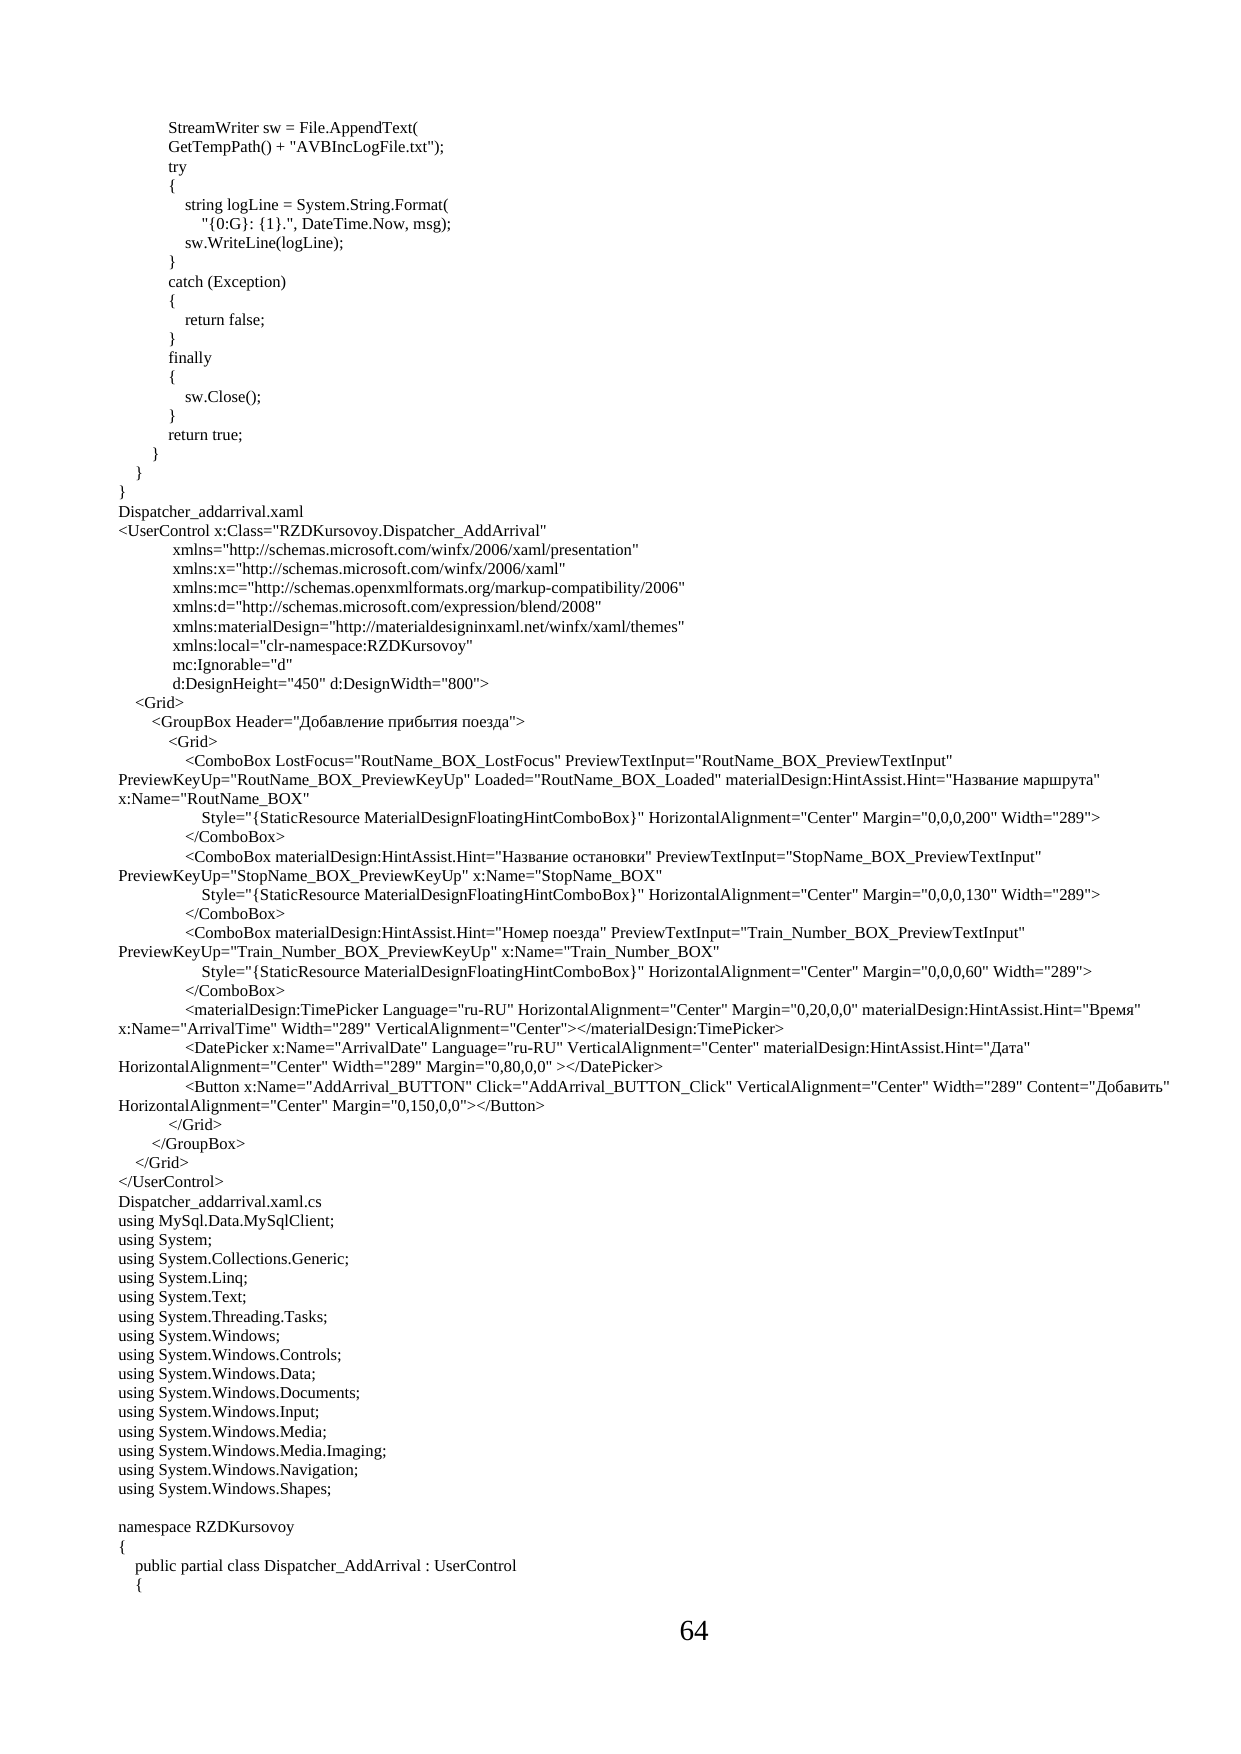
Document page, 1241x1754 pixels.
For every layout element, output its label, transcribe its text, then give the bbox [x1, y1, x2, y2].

text namespace RZDKursovoy [118, 1517, 1181, 1536]
text using System.Windows.Media; [118, 1421, 1181, 1441]
text { [118, 176, 1181, 195]
text <GroupBox Header="Добавление прибытия поезда"> [118, 712, 1181, 731]
text GetTempPath() + "AVBIncLogFile.txt"); [118, 137, 1181, 156]
text using System.Windows.Controls; [118, 1345, 1181, 1364]
text using System.Threading.Tasks; [118, 1306, 1181, 1326]
text <ComboBox LostFocus="RoutName_BOX_LostFocus" PreviewTextInput="RoutName_BOX_PreviewTextInput" PreviewKeyUp="RoutName_BOX_PreviewKeyUp" Loaded="RoutName_BOX_Loaded" materialDesign:HintAssist.Hint="Название маршрута" x:Name="RoutName_BOX" [118, 751, 1181, 808]
text StreamWriter sw = File.AppendText( [118, 118, 1181, 137]
text finally [118, 348, 1181, 367]
text xmlns="http://schemas.microsoft.com/winfx/2006/xaml/presentation" [118, 540, 1181, 559]
text public partial class Dispatcher_AddArrival : UserControl [118, 1556, 1181, 1575]
text { [118, 291, 1181, 310]
text <Grid> [118, 731, 1181, 751]
text </GroupBox> [118, 1134, 1181, 1153]
text <Grid> [118, 693, 1181, 712]
text } [118, 463, 1181, 482]
text <ComboBox materialDesign:HintAssist.Hint="Название остановки" PreviewTextInput="StopName_BOX_PreviewTextInput" PreviewKeyUp="StopName_BOX_PreviewKeyUp" x:Name="StopName_BOX" [118, 846, 1181, 885]
text <DatePicker x:Name="ArrivalDate" Language="ru-RU" VerticalAlignment="Center" materialDesign:HintAssist.Hint="Дата" HorizontalAlignment="Center" Width="289" Margin="0,80,0,0" ></DatePicker> [118, 1038, 1181, 1076]
text using System.Windows.Input; [118, 1402, 1181, 1421]
text sw.Close(); [118, 386, 1181, 406]
text using System.Windows.Data; [118, 1364, 1181, 1383]
text </ComboBox> [118, 904, 1181, 923]
text xmlns:materialDesign="http://materialdesigninxaml.net/winfx/xaml/themes" [118, 616, 1181, 636]
text </ComboBox> [118, 827, 1181, 846]
text xmlns:mc="http://schemas.openxmlformats.org/markup-compatibility/2006" [118, 578, 1181, 597]
text sw.WriteLine(logLine); [118, 233, 1181, 252]
text using System.Windows.Navigation; [118, 1460, 1181, 1479]
text </Grid> [118, 1153, 1181, 1172]
text </UserControl> [118, 1172, 1181, 1191]
text "{0:G}: {1}.", DateTime.Now, msg); [118, 214, 1181, 233]
text try [118, 156, 1181, 176]
text } [118, 252, 1181, 271]
text <ComboBox materialDesign:HintAssist.Hint="Номер поезда" PreviewTextInput="Train_Number_BOX_PreviewTextInput" PreviewKeyUp="Train_Number_BOX_PreviewKeyUp" x:Name="Train_Number_BOX" [118, 923, 1181, 961]
text Dispatcher_addarrival.xaml [118, 501, 1181, 521]
text catch (Exception) [118, 271, 1181, 291]
text using System.Collections.Generic; [118, 1249, 1181, 1268]
text Style="{StaticResource MaterialDesignFloatingHintComboBox}" HorizontalAlignment="Center" Margin="0,0,0,200" Width="289"> [118, 808, 1181, 827]
text return true; [118, 425, 1181, 444]
text </Grid> [118, 1115, 1181, 1134]
text } [118, 444, 1181, 463]
text using System.Windows.Shapes; [118, 1479, 1181, 1498]
text using System.Linq; [118, 1268, 1181, 1287]
text mc:Ignorable="d" [118, 655, 1181, 674]
text string logLine = System.String.Format( [118, 195, 1181, 214]
text xmlns:d="http://schemas.microsoft.com/expression/blend/2008" [118, 597, 1181, 616]
text using System.Windows.Media.Imaging; [118, 1441, 1181, 1460]
text <Button x:Name="AddArrival_BUTTON" Click="AddArrival_BUTTON_Click" VerticalAlignment="Center" Width="289" Content="Добавить" HorizontalAlignment="Center" Margin="0,150,0,0"></Button> [118, 1076, 1181, 1115]
text using System.Text; [118, 1287, 1181, 1306]
text { [118, 367, 1181, 386]
text { [118, 1575, 1181, 1594]
text return false; [118, 310, 1181, 329]
text </ComboBox> [118, 981, 1181, 1000]
text using System.Windows.Documents; [118, 1383, 1181, 1402]
text Style="{StaticResource MaterialDesignFloatingHintComboBox}" HorizontalAlignment="Center" Margin="0,0,0,130" Width="289"> [118, 885, 1181, 904]
text Style="{StaticResource MaterialDesignFloatingHintComboBox}" HorizontalAlignment="Center" Margin="0,0,0,60" Width="289"> [118, 961, 1181, 981]
text <UserControl x:Class="RZDKursovoy.Dispatcher_AddArrival" [118, 521, 1181, 540]
text xmlns:x="http://schemas.microsoft.com/winfx/2006/xaml" [118, 559, 1181, 578]
text using MySql.Data.MySqlClient; [118, 1211, 1181, 1230]
text using System; [118, 1230, 1181, 1249]
text <materialDesign:TimePicker Language="ru-RU" HorizontalAlignment="Center" Margin="0,20,0,0" materialDesign:HintAssist.Hint="Время" x:Name="ArrivalTime" Width="289" VerticalAlignment="Center"></materialDesign:TimePicker> [118, 1000, 1181, 1038]
text using System.Windows; [118, 1326, 1181, 1345]
text { [118, 1536, 1181, 1556]
text xmlns:local="clr-namespace:RZDKursovoy" [118, 636, 1181, 655]
text } [118, 406, 1181, 425]
text } [118, 482, 1181, 501]
text } [118, 329, 1181, 348]
text d:DesignHeight="450" d:DesignWidth="800"> [118, 674, 1181, 693]
text Dispatcher_addarrival.xaml.cs [118, 1191, 1181, 1211]
